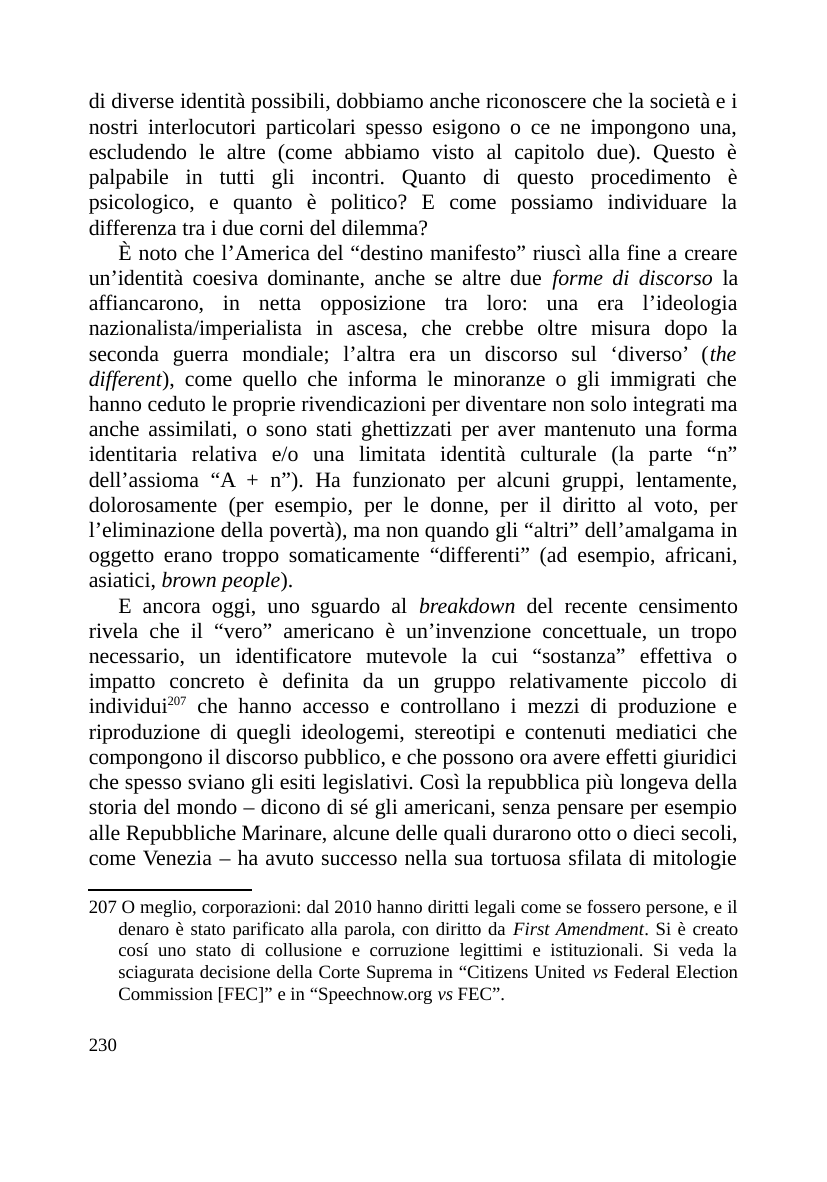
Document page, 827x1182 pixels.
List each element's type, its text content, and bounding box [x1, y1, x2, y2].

text E ancora oggi, uno sguardo al breakdown del recente censimento rivela che il “vero” americano è un’invenzione concettuale, un tropo necessario, un identificatore mutevole la cui “sostanza” effettiva o impatto concreto è definita da un gruppo relativamente piccolo di individui che hanno accesso e controllano i mezzi di produzione e riproduzione di quegli ideologemi, stereotipi e contenuti mediatici che compongono il discorso pubblico, e che possono ora avere effetti giuridici che spesso sviano gli esiti legislativi. Così la repubblica più longeva della storia del mondo – dicono di sé gli americani, senza pensare per esempio alle Repubbliche Marinare, alcune delle quali durarono otto o dieci secoli, come Venezia – ha avuto successo nella sua tortuosa sfilata di mitologie [88, 593, 738, 870]
text È noto che l’America del “destino manifesto” riuscì alla fine a creare un’identità coesiva dominante, anche se altre due forme di discorso la affiancarono, in netta opposizione tra loro: una era l’ideologia nazionalista/imperialista in ascesa, che crebbe oltre misura dopo la seconda guerra mondiale; l’altra era un discorso sul ‘diverso’ (the different), come quello che informa le minoranze o gli immigrati che hanno ceduto le proprie rivendicazioni per diventare non solo integrati ma anche assimilati, o sono stati ghettizzati per aver mantenuto una forma identitaria relativa e/o una limitata identità culturale (la parte “n” dell’assioma “A + n”). Ha funzionato per alcuni gruppi, lentamente, dolorosamente (per esempio, per le donne, per il diritto al voto, per l’eliminazione della povertà), ma non quando gli “altri” dell’amalgama in oggetto erano troppo somaticamente “differenti” (ad esempio, africani, asiatici, brown people). [88, 240, 738, 593]
text di diverse identità possibili, dobbiamo anche riconoscere che la società e i nostri interlocutori particolari spesso esigono o ce ne impongono una, escludendo le altre (come abbiamo visto al capitolo due). Questo è palpabile in tutti gli incontri. Quanto di questo procedimento è psicologico, e quanto è politico? E come possiamo individuare la differenza tra i due corni del dilemma? [88, 88, 738, 240]
text O meglio, corporazioni: dal 2010 hanno diritti legali come se fossero persone, e il denaro è stato parificato alla parola, con diritto da First Amendment. Si è creato cosí uno stato di collusione e corruzione legittimi e istituzionali. Si veda la sciagurata decisione della Corte Suprema in “Citizens United vs Federal Election Commission [FEC]” e in “Speechnow.org vs FEC”. [88, 896, 738, 1004]
